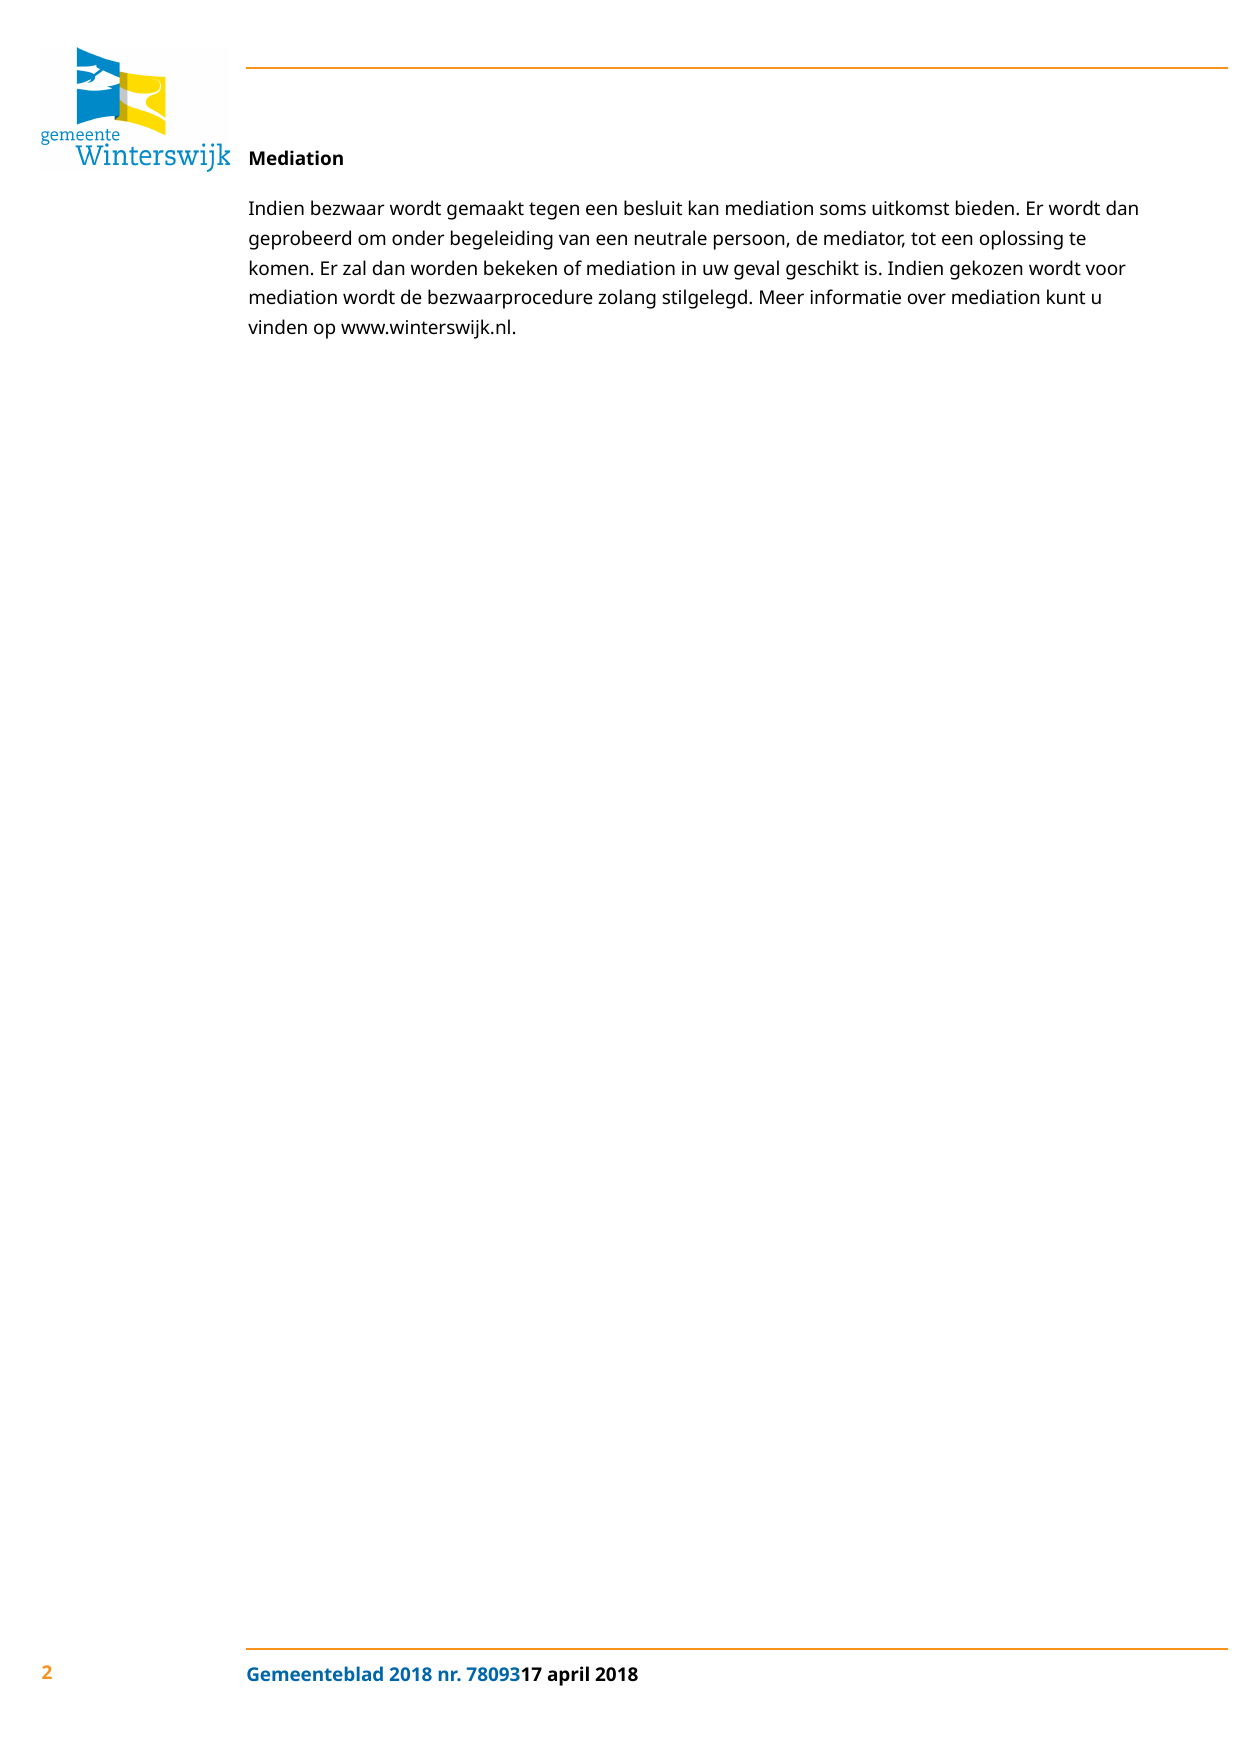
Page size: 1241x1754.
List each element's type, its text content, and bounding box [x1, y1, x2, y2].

picture [41, 47, 231, 172]
picture [225, 153, 231, 162]
text Indien bezwaar wordt gemaakt tegen een besluit kan mediation soms uitkomst bieden. Er wordt dan geprobeerd om onder begeleiding van een neutrale persoon, de mediator, tot een oplossing te komen. Er zal dan worden bekeken of mediation in uw geval geschikt is. Indien gekozen wordt voor mediation wordt de bezwaarprocedure zolang stilgelegd. Meer informatie over mediation kunt u vinden op www.winterswijk.nl. [248, 196, 1152, 340]
text Mediation [248, 145, 1152, 171]
